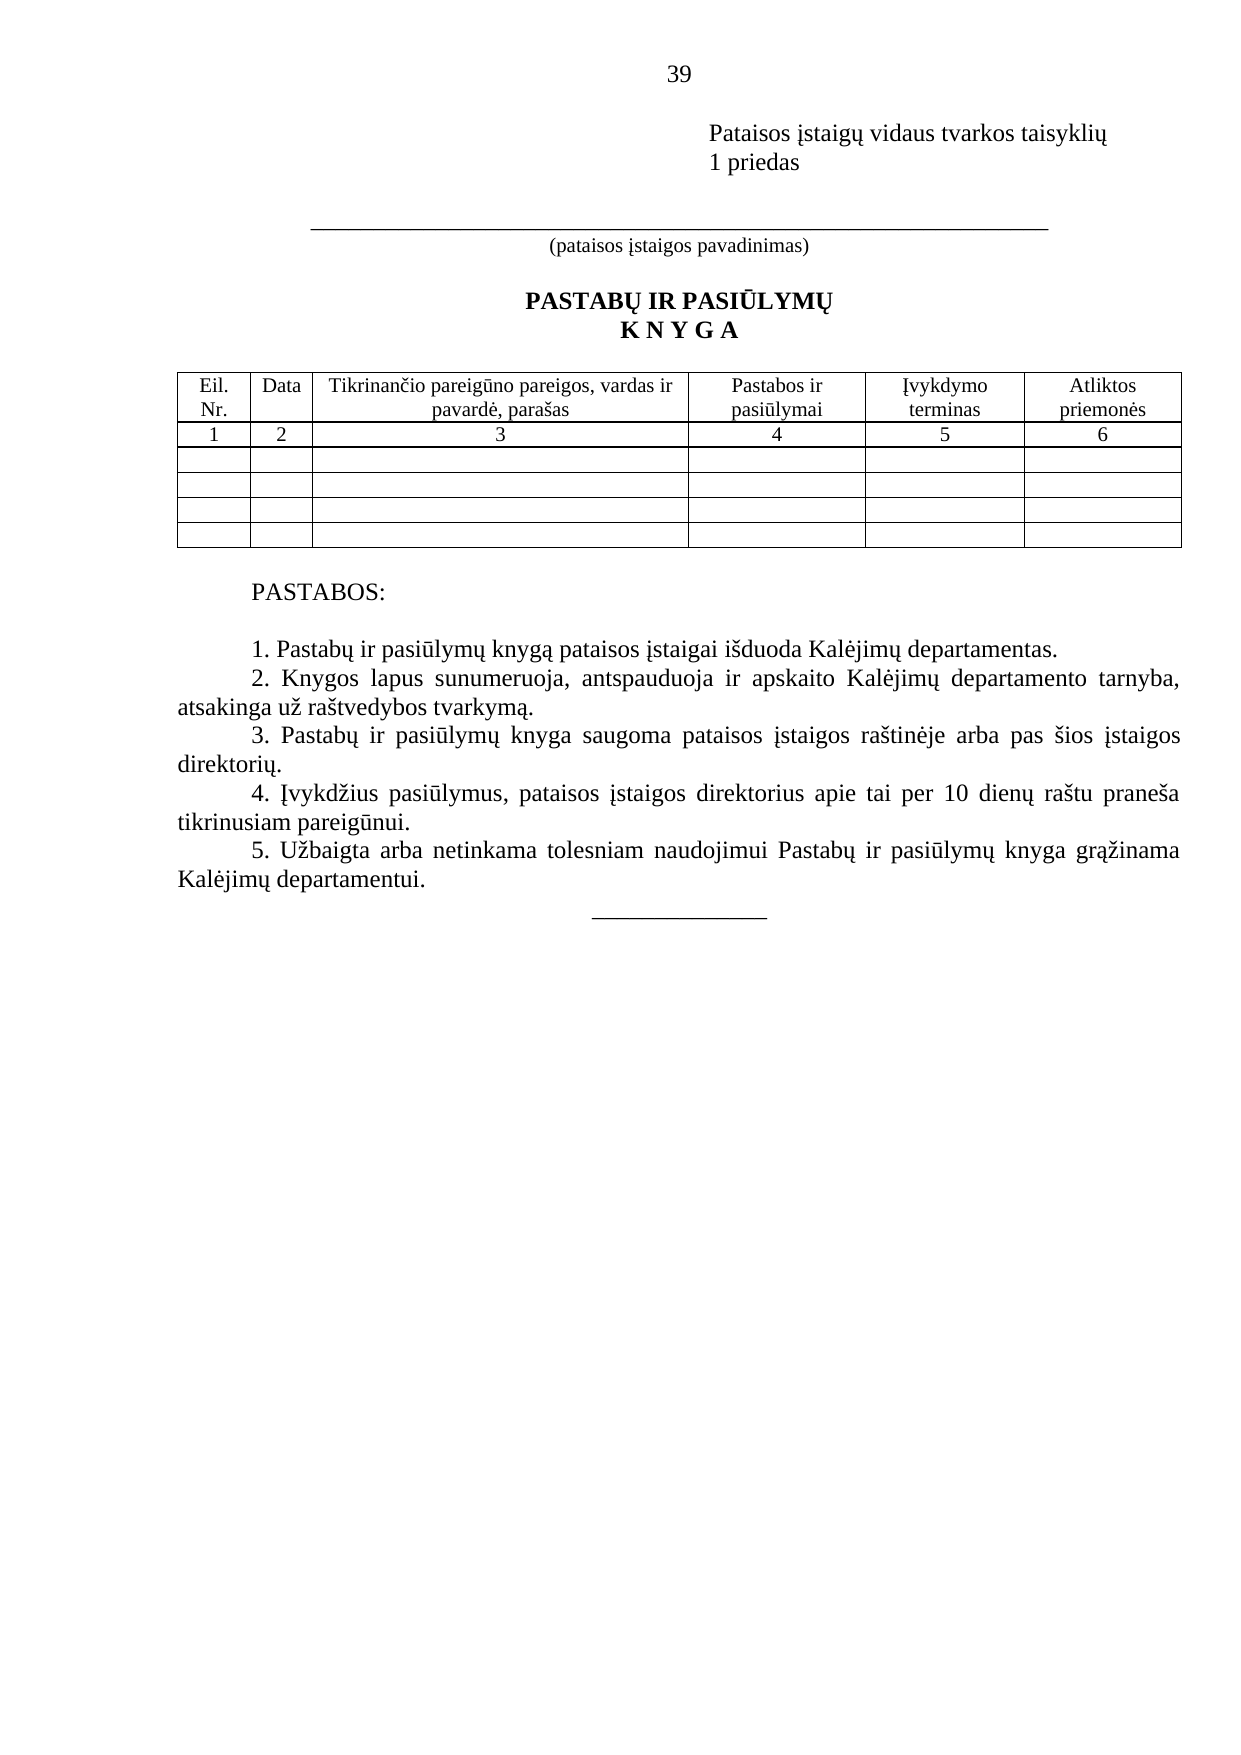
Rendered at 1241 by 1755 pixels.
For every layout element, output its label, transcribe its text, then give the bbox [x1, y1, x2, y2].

table_cell [313, 523, 688, 547]
table_cell [251, 498, 312, 522]
text 1. Pastabų ir pasiūlymų knygą pataisos įstaigai išduoda Kalėjimų departamentas. [177, 634, 1181, 663]
table_cell [866, 498, 1024, 522]
text 3. Pastabų ir pasiūlymų knyga saugoma pataisos įstaigos raštinėje arba pas šios įstaigos direktorių. [177, 720, 1181, 778]
table_cell 2 [251, 423, 312, 446]
table_header Eil. Nr. [178, 373, 250, 421]
table_cell [866, 523, 1024, 547]
table_cell 6 [1025, 423, 1181, 446]
table_header Atliktos priemonės [1025, 373, 1181, 421]
text 1 priedas [177, 147, 1181, 176]
text (pataisos įstaigos pavadinimas) [177, 233, 1181, 257]
table_cell [689, 448, 865, 472]
text PASTABŲ IR PASIŪLYMŲ [177, 286, 1181, 315]
table_cell 5 [866, 423, 1024, 446]
table_cell [866, 473, 1024, 497]
text K N Y G A [177, 315, 1181, 343]
table_cell [178, 448, 250, 472]
table_cell [866, 448, 1024, 472]
table_cell [689, 473, 865, 497]
table_cell [251, 473, 312, 497]
text 5. Užbaigta arba netinkama tolesniam naudojimui Pastabų ir pasiūlymų knyga grąžinama Kalėjimų departamentui. [177, 835, 1181, 893]
table_cell [178, 473, 250, 497]
text 2. Knygos lapus sunumeruoja, antspauduoja ir apskaito Kalėjimų departamento tarnyba, atsakinga už raštvedybos tvarkymą. [177, 663, 1181, 720]
table_cell [1025, 448, 1181, 472]
table_cell [1025, 473, 1181, 497]
table_cell [1025, 498, 1181, 522]
text 4. Įvykdžius pasiūlymus, pataisos įstaigos direktorius apie tai per 10 dienų raštu praneša tikrinusiam pareigūnui. [177, 778, 1181, 835]
table_header Tikrinančio pareigūno pareigos, vardas ir pavardė, parašas [313, 373, 688, 421]
table_cell 4 [689, 423, 865, 446]
text ___________________________________________________________ [177, 204, 1181, 233]
table_cell [178, 523, 250, 547]
table_cell [689, 523, 865, 547]
table_cell [1025, 523, 1181, 547]
table_header Pastabos ir pasiūlymai [689, 373, 865, 421]
text PASTABOS: [177, 577, 1181, 605]
table_cell [313, 448, 688, 472]
table_cell [251, 448, 312, 472]
table_header Įvykdymo terminas [866, 373, 1024, 421]
table_cell [313, 498, 688, 522]
table_cell [251, 523, 312, 547]
text ______________ [177, 893, 1181, 922]
table_cell 1 [178, 423, 250, 446]
table_cell [689, 498, 865, 522]
text Pataisos įstaigų vidaus tvarkos taisyklių [709, 118, 1181, 147]
table_cell [178, 498, 250, 522]
table_cell 3 [313, 423, 688, 446]
table_header Data [251, 373, 312, 421]
table_cell [313, 473, 688, 497]
